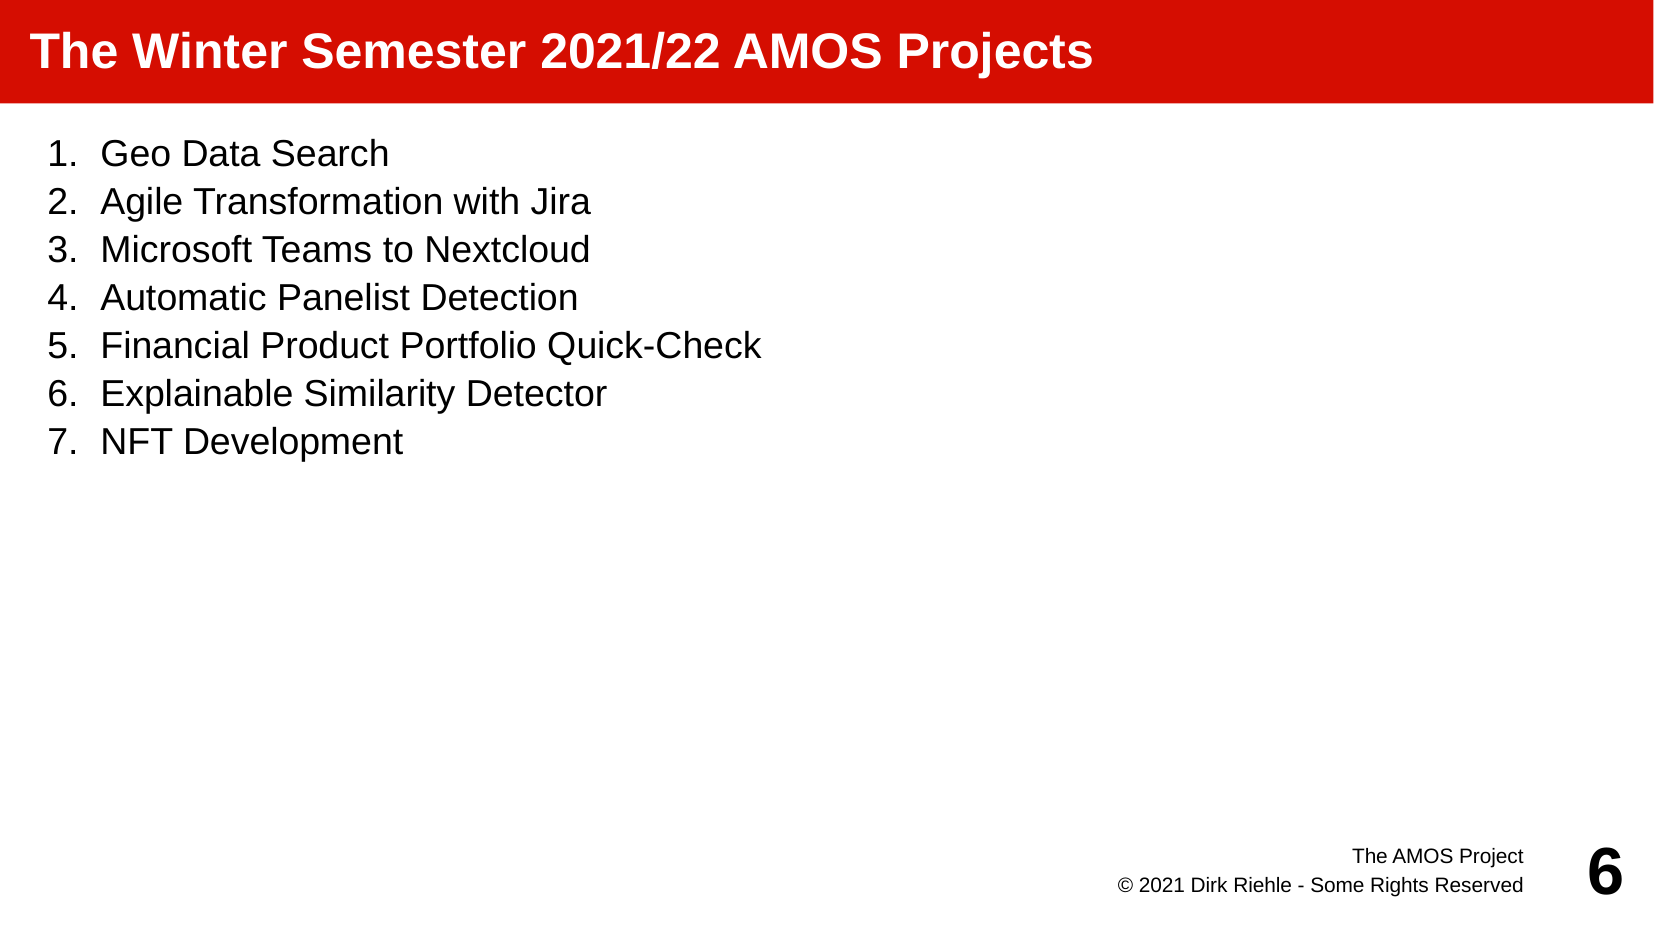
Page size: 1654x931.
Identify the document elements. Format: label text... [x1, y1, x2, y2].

list Geo Data Search Agile Transformation with Jira Microsoft Teams to Nextcloud Automatic Panelist Detection Financial Product Portfolio Quick-Check Explainable Similarity Detector NFT Development [29, 132, 1625, 813]
title The Winter Semester 2021/22 AMOS Projects [0, 0, 1654, 104]
